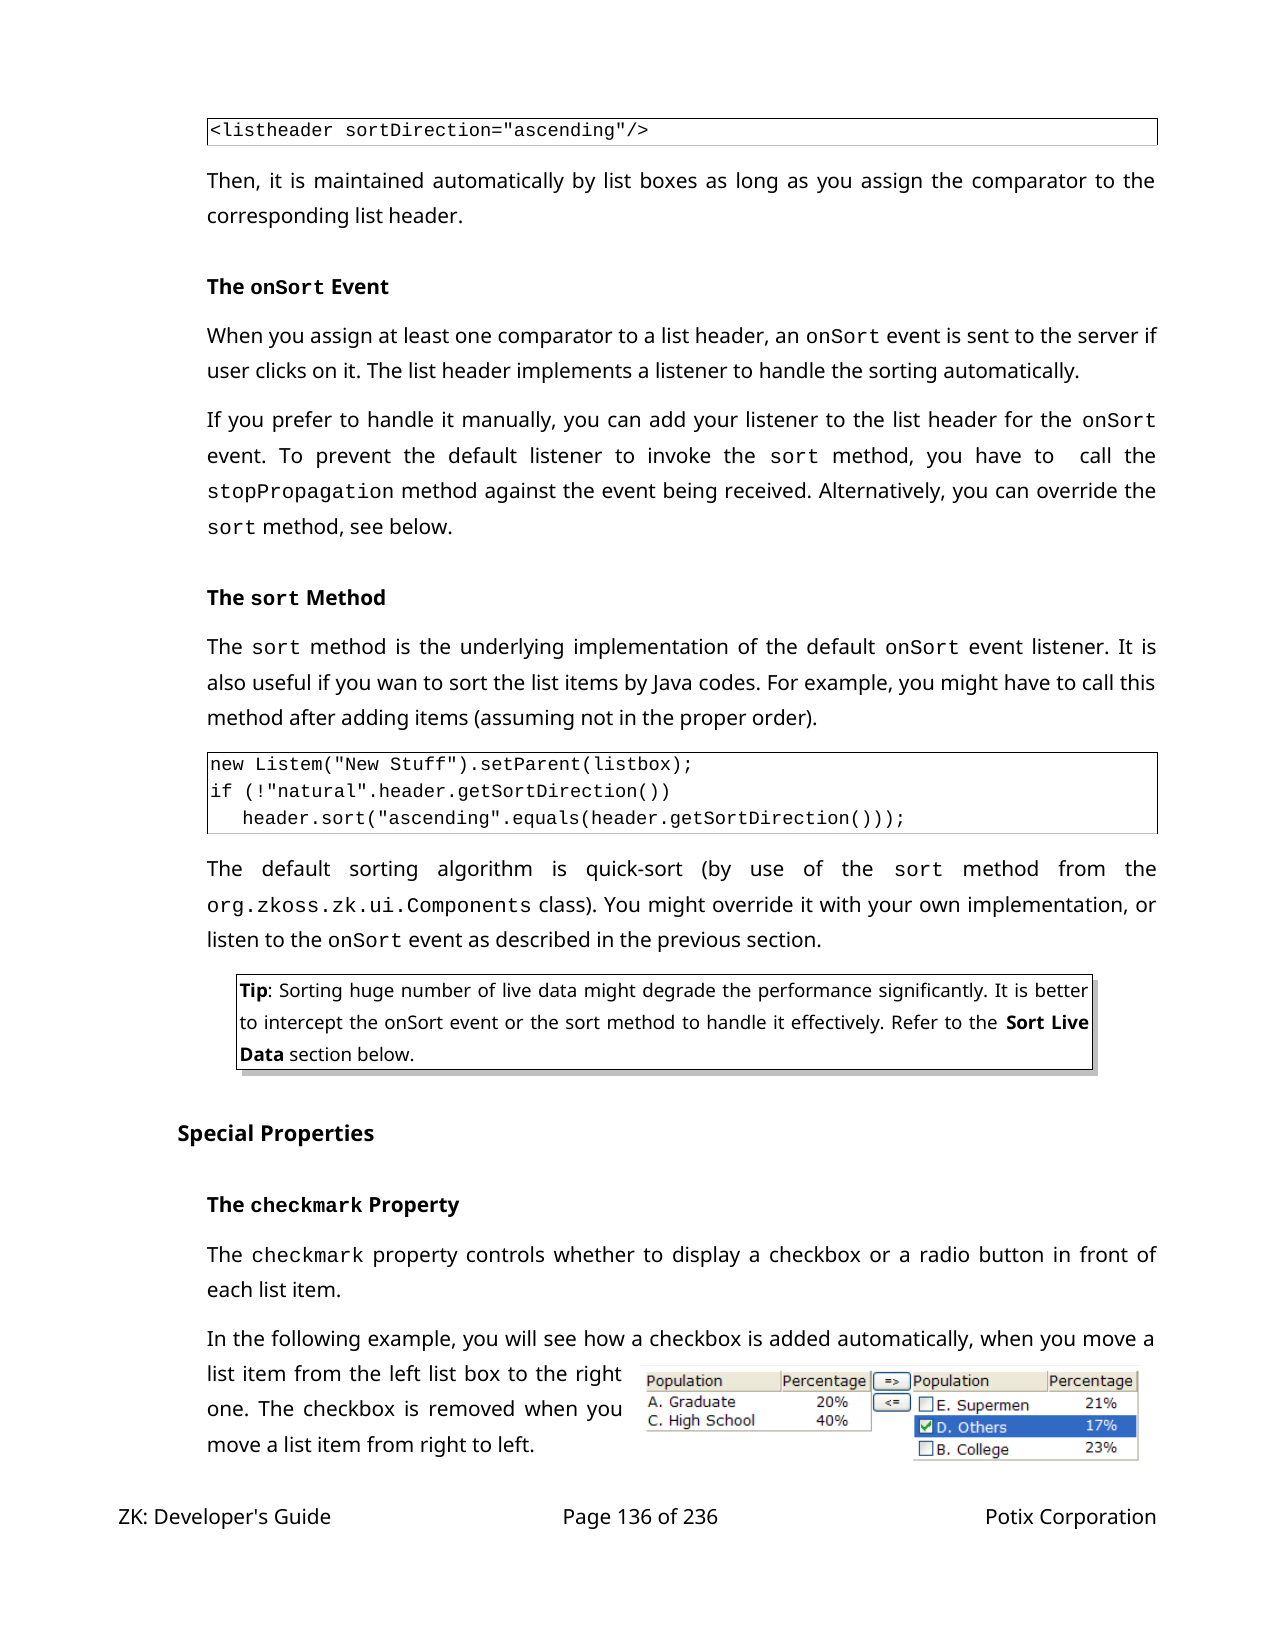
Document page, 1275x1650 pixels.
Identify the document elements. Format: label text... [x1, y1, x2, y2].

subtitle The onSort Event [207, 272, 1157, 301]
subtitle Special Properties [177, 1118, 1157, 1148]
picture [640, 1365, 1142, 1463]
text In the following example, you will see how a checkbox is added automatically, when you move a list item from the left list box to the right one. The checkbox is removed when you move a list item from right to left. [207, 1324, 1157, 1458]
text When you assign at least one comparator to a list header, an onSort event is sent to the server if user clicks on it. The list header implements a listener to handle the sorting automatically. [207, 321, 1157, 385]
text new Listem("New Stuff").setParent(listbox); [208, 753, 1157, 776]
text The default sorting algorithm is quick-sort (by use of the sort method from the org.zkoss.zk.ui.Components class). You might override it with your own implementation, or listen to the onSort event as described in the previous section. [207, 854, 1157, 954]
text <listheader sortDirection="ascending"/> [208, 119, 1157, 145]
text header.sort("ascending".equals(header.getSortDirection())); [208, 806, 1157, 833]
text Tip: Sorting huge number of live data might degrade the performance significantly. It is better to intercept the onSort event or the sort method to handle it effectively. Refer to the Sort Live Data section below. [237, 975, 1092, 1069]
text Then, it is maintained automatically by list boxes as long as you assign the comparator to the corresponding list header. [207, 166, 1157, 229]
text The checkmark property controls whether to display a checkbox or a radio button in front of each list item. [207, 1240, 1157, 1303]
text if (!"natural".header.getSortDirection()) [208, 779, 1157, 803]
subtitle The checkmark Property [207, 1191, 1157, 1219]
text If you prefer to handle it manually, you can add your listener to the list header for the onSort event. To prevent the default listener to invoke the sort method, you have to call the stopPropagation method against the event being received. Alternatively, you can override the sort method, see below. [207, 406, 1157, 541]
text The sort method is the underlying implementation of the default onSort event listener. It is also useful if you wan to sort the list items by Java codes. For example, you might have to call this method after adding items (assuming not in the proper order). [207, 632, 1157, 731]
subtitle The sort Method [207, 583, 1157, 612]
